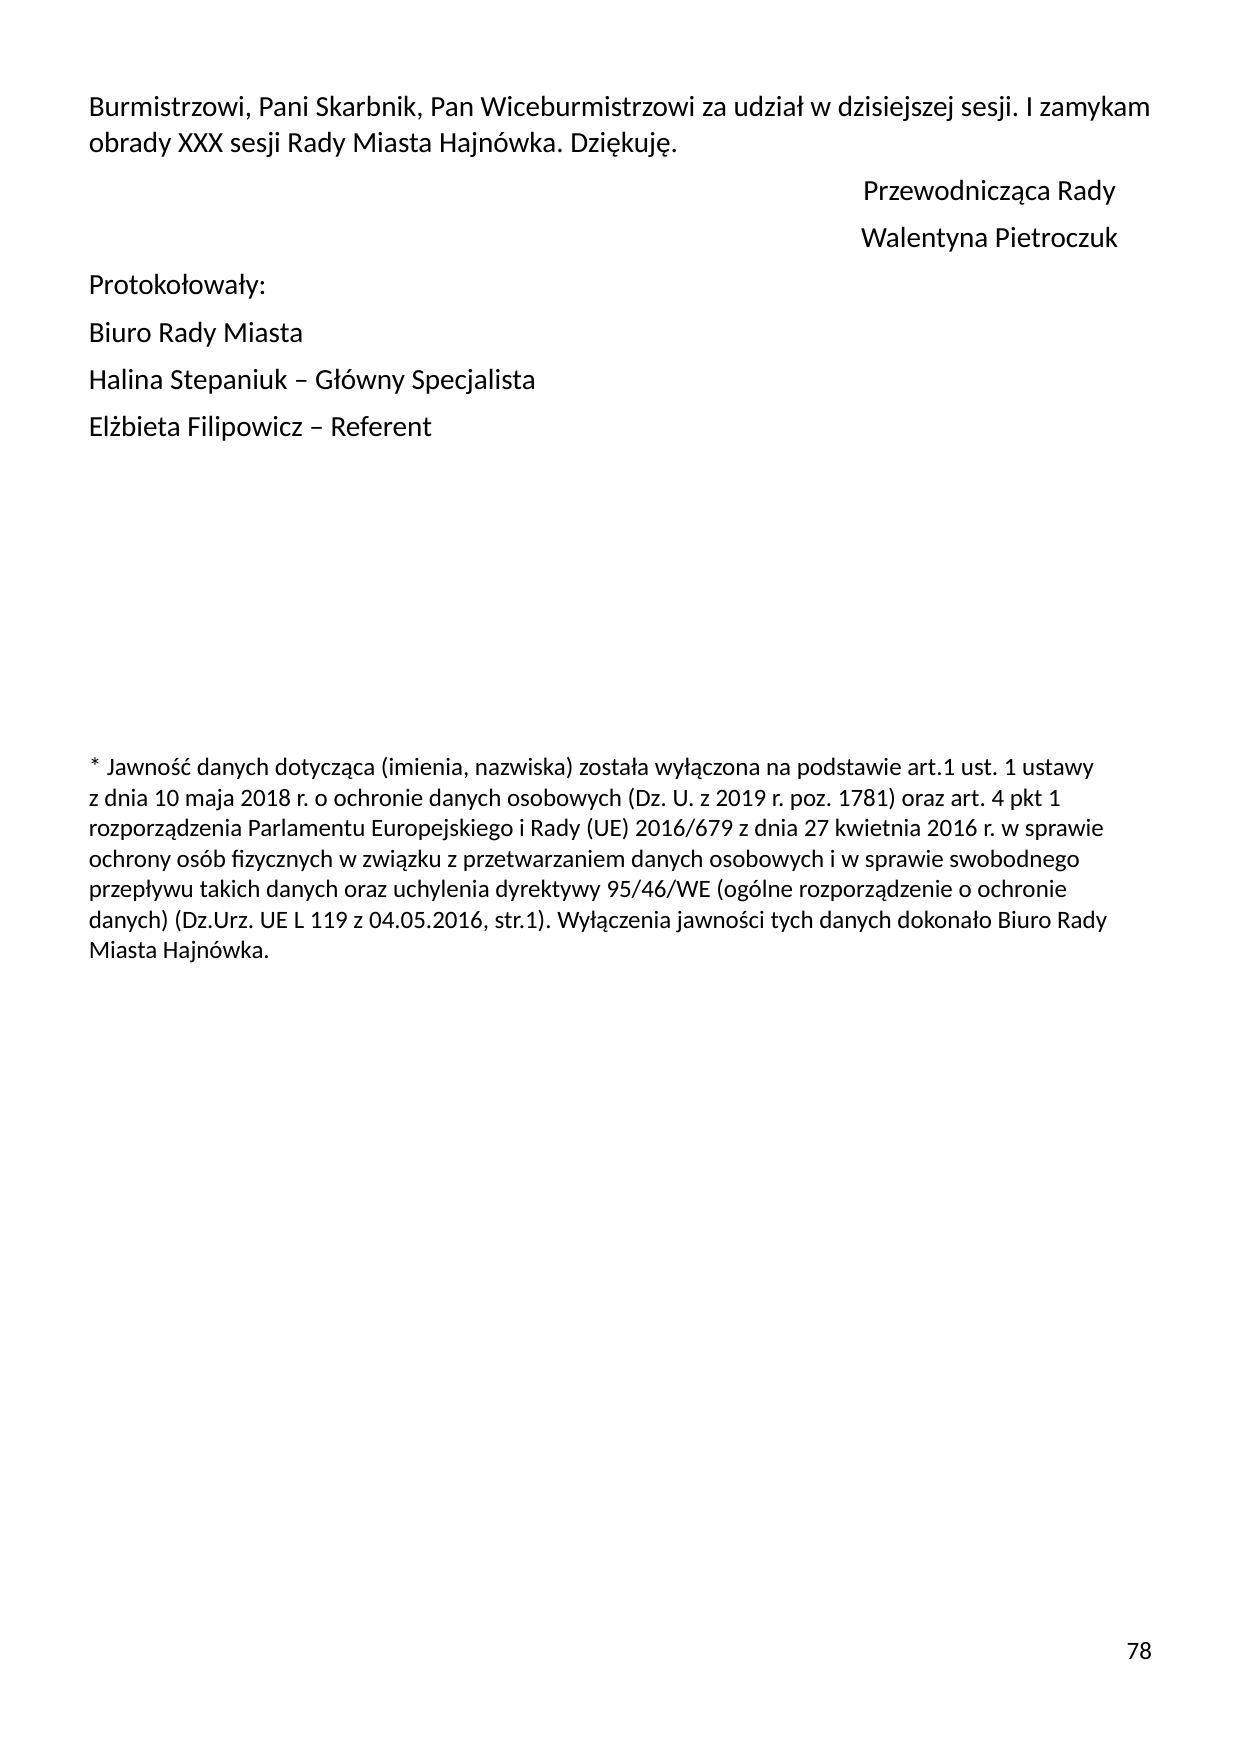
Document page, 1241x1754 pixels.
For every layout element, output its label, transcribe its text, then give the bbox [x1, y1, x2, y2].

text Biuro Rady Miasta [88, 314, 1152, 349]
text Przewodnicząca Rady [827, 172, 1152, 207]
text * Jawność danych dotycząca (imienia, nazwiska) została wyłączona na podstawie art.1 ust. 1 ustawy z dnia 10 maja 2018 r. o ochronie danych osobowych (Dz. U. z 2019 r. poz. 1781) oraz art. 4 pkt 1 rozporządzenia Parlamentu Europejskiego i Rady (UE) 2016/679 z dnia 27 kwietnia 2016 r. w sprawie ochrony osób fizycznych w związku z przetwarzaniem danych osobowych i w sprawie swobodnego przepływu takich danych oraz uchylenia dyrektywy 95/46/WE (ogólne rozporządzenie o ochronie danych) (Dz.Urz. UE L 119 z 04.05.2016, str.1). Wyłączenia jawności tych danych dokonało Biuro Rady Miasta Hajnówka. [88, 751, 1152, 965]
text Protokołowały: [88, 266, 1152, 302]
text Elżbieta Filipowicz – Referent [88, 408, 1152, 444]
text Walentyna Pietroczuk [827, 219, 1152, 254]
text Burmistrzowi, Pani Skarbnik, Pan Wiceburmistrzowi za udział w dzisiejszej sesji. I zamykam obrady XXX sesji Rady Miasta Hajnówka. Dziękuję. [88, 88, 1152, 160]
text Halina Stepaniuk – Główny Specjalista [88, 361, 1152, 397]
